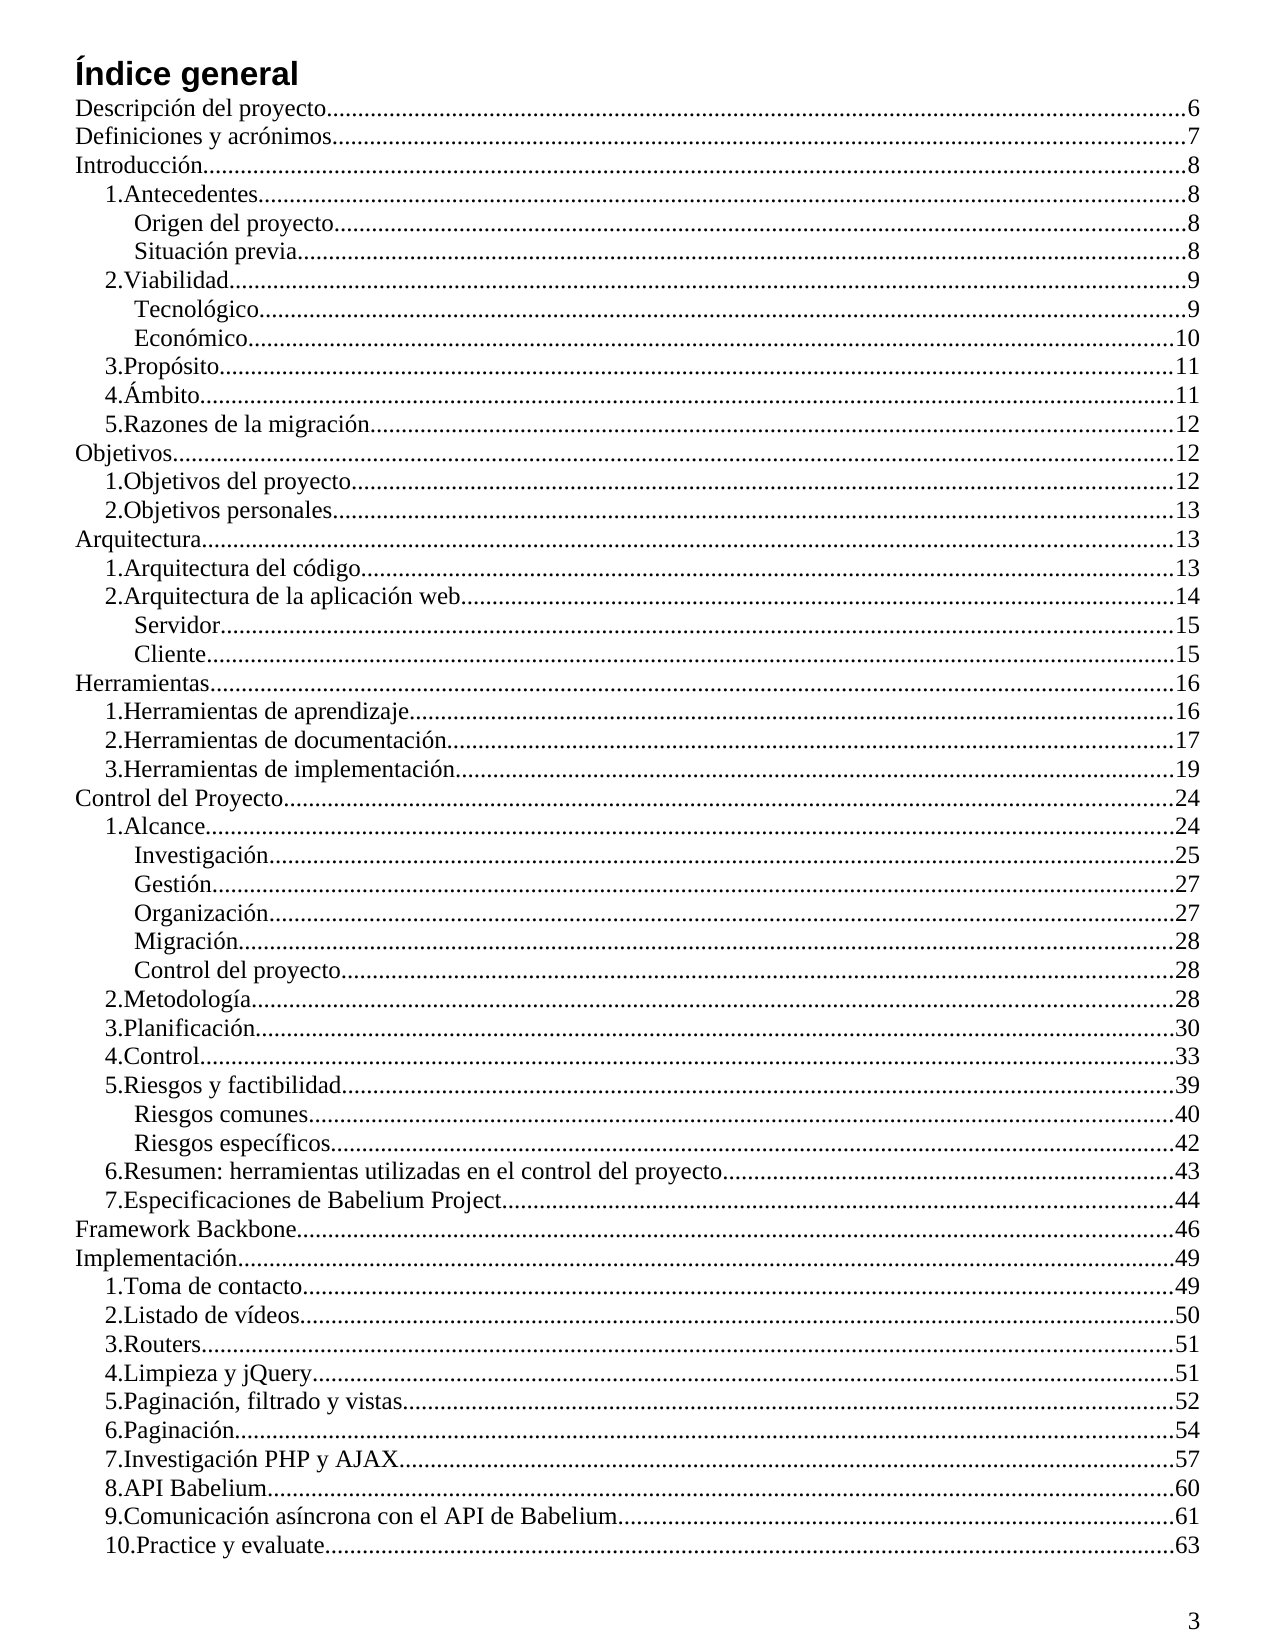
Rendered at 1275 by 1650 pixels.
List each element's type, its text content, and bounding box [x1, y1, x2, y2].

text 3.Planificación 30 [104, 1013, 1200, 1041]
subtitle Índice general [75, 54, 1200, 93]
text Control del Proyecto 24 [75, 783, 1200, 811]
text 4.Ámbito 11 [104, 380, 1200, 409]
text Riesgos específicos 42 [134, 1128, 1200, 1156]
text 2.Viabilidad 9 [104, 265, 1200, 294]
text 2.Metodología 28 [104, 984, 1200, 1013]
text Introducción 8 [75, 150, 1200, 179]
text Arquitectura 13 [75, 524, 1200, 553]
text 2.Herramientas de documentación 17 [104, 725, 1200, 754]
text 1.Arquitectura del código 13 [104, 553, 1200, 581]
text Económico 10 [134, 323, 1200, 351]
text 10.Practice y evaluate 63 [104, 1530, 1200, 1559]
text 2.Objetivos personales 13 [104, 495, 1200, 524]
text Investigación 25 [134, 840, 1200, 869]
text Definiciones y acrónimos 7 [75, 121, 1200, 150]
text Cliente 15 [134, 639, 1200, 668]
text 9.Comunicación asíncrona con el API de Babelium 61 [104, 1501, 1200, 1530]
text Situación previa 8 [134, 236, 1200, 265]
text 6.Paginación 54 [104, 1415, 1200, 1444]
text 2.Listado de vídeos 50 [104, 1300, 1200, 1329]
text 7.Especificaciones de Babelium Project 44 [104, 1185, 1200, 1214]
text Descripción del proyecto 6 [75, 93, 1200, 121]
text 1.Antecedentes 8 [104, 179, 1200, 208]
text 4.Control 33 [104, 1041, 1200, 1070]
text 8.API Babelium 60 [104, 1473, 1200, 1501]
text 2.Arquitectura de la aplicación web 14 [104, 581, 1200, 610]
text 7.Investigación PHP y AJAX 57 [104, 1444, 1200, 1473]
text 1.Objetivos del proyecto 12 [104, 466, 1200, 495]
text Origen del proyecto 8 [134, 208, 1200, 236]
text 5.Paginación, filtrado y vistas 52 [104, 1386, 1200, 1415]
text Migración 28 [134, 926, 1200, 955]
text Riesgos comunes 40 [134, 1099, 1200, 1128]
text 3.Routers 51 [104, 1329, 1200, 1358]
text 5.Razones de la migración 12 [104, 409, 1200, 438]
text 3.Propósito 11 [104, 351, 1200, 380]
text Servidor 15 [134, 610, 1200, 639]
text 1.Toma de contacto 49 [104, 1271, 1200, 1300]
text Control del proyecto 28 [134, 955, 1200, 984]
text 5.Riesgos y factibilidad 39 [104, 1070, 1200, 1099]
text 3.Herramientas de implementación 19 [104, 754, 1200, 783]
text Herramientas 16 [75, 668, 1200, 696]
text 1.Herramientas de aprendizaje 16 [104, 696, 1200, 725]
text Organización 27 [134, 898, 1200, 926]
text Framework Backbone 46 [75, 1214, 1200, 1243]
text Gestión 27 [134, 869, 1200, 898]
text Objetivos 12 [75, 438, 1200, 466]
text 6.Resumen: herramientas utilizadas en el control del proyecto 43 [104, 1156, 1200, 1185]
text 1.Alcance 24 [104, 811, 1200, 840]
text Implementación 49 [75, 1243, 1200, 1271]
text Tecnológico 9 [134, 294, 1200, 323]
text 4.Limpieza y jQuery 51 [104, 1358, 1200, 1386]
